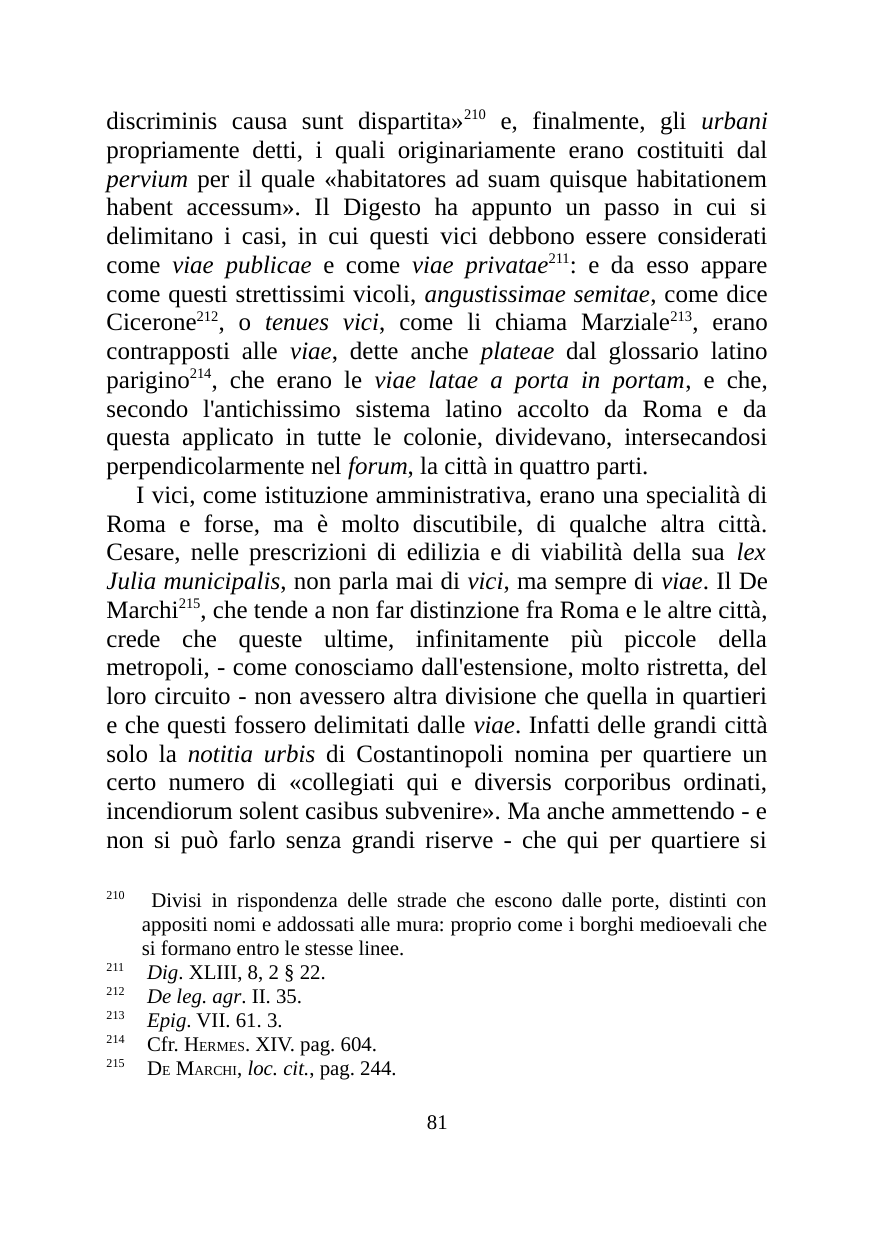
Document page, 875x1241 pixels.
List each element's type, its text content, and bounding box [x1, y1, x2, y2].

text Divisi in rispondenza delle strade che escono dalle porte, distinti con appositi nomi e addossati alle mura: proprio come i borghi medioevali che si formano entro le stesse linee. [106, 888, 768, 960]
text discriminis causa sunt dispartita» e, finalmente, gli urbani propriamente detti, i quali originariamente erano costituiti dal pervium per il quale «habitatores ad suam quisque habitationem habent accessum». Il Digesto ha appunto un passo in cui si delimitano i casi, in cui questi vici debbono essere considerati come viae publicae e come viae privatae: e da esso appare come questi strettissimi vicoli, angustissimae semitae, come dice Cicerone, o tenues vici, come li chiama Marziale, erano contrapposti alle viae, dette anche plateae dal glossario latino parigino, che erano le viae latae a porta in portam, e che, secondo l'antichissimo sistema latino accolto da Roma e da questa applicato in tutte le colonie, dividevano, intersecandosi perpendicolarmente nel forum, la città in quattro parti. [106, 106, 768, 480]
text Cfr. Hermes. XIV. pag. 604. [106, 1032, 768, 1056]
text I vici, come istituzione amministrativa, erano una specialità di Roma e forse, ma è molto discutibile, di qualche altra città. Cesare, nelle prescrizioni di edilizia e di viabilità della sua lex Julia municipalis, non parla mai di vici, ma sempre di viae. Il De Marchi, che tende a non far distinzione fra Roma e le altre città, crede che queste ultime, infinitamente più piccole della metropoli, - come conosciamo dall'estensione, molto ristretta, del loro circuito - non avessero altra divisione che quella in quartieri e che questi fossero delimitati dalle viae. Infatti delle grandi città solo la notitia urbis di Costantinopoli nomina per quartiere un certo numero di «collegiati qui e diversis corporibus ordinati, incendiorum solent casibus subvenire». Ma anche ammettendo - e non si può farlo senza grandi riserve - che qui per quartiere si [106, 480, 768, 854]
text De Marchi, loc. cit., pag. 244. [106, 1056, 768, 1080]
text Dig. XLIII, 8, 2 § 22. [106, 960, 768, 984]
text Epig. VII. 61. 3. [106, 1008, 768, 1032]
text De leg. agr. II. 35. [106, 984, 768, 1008]
